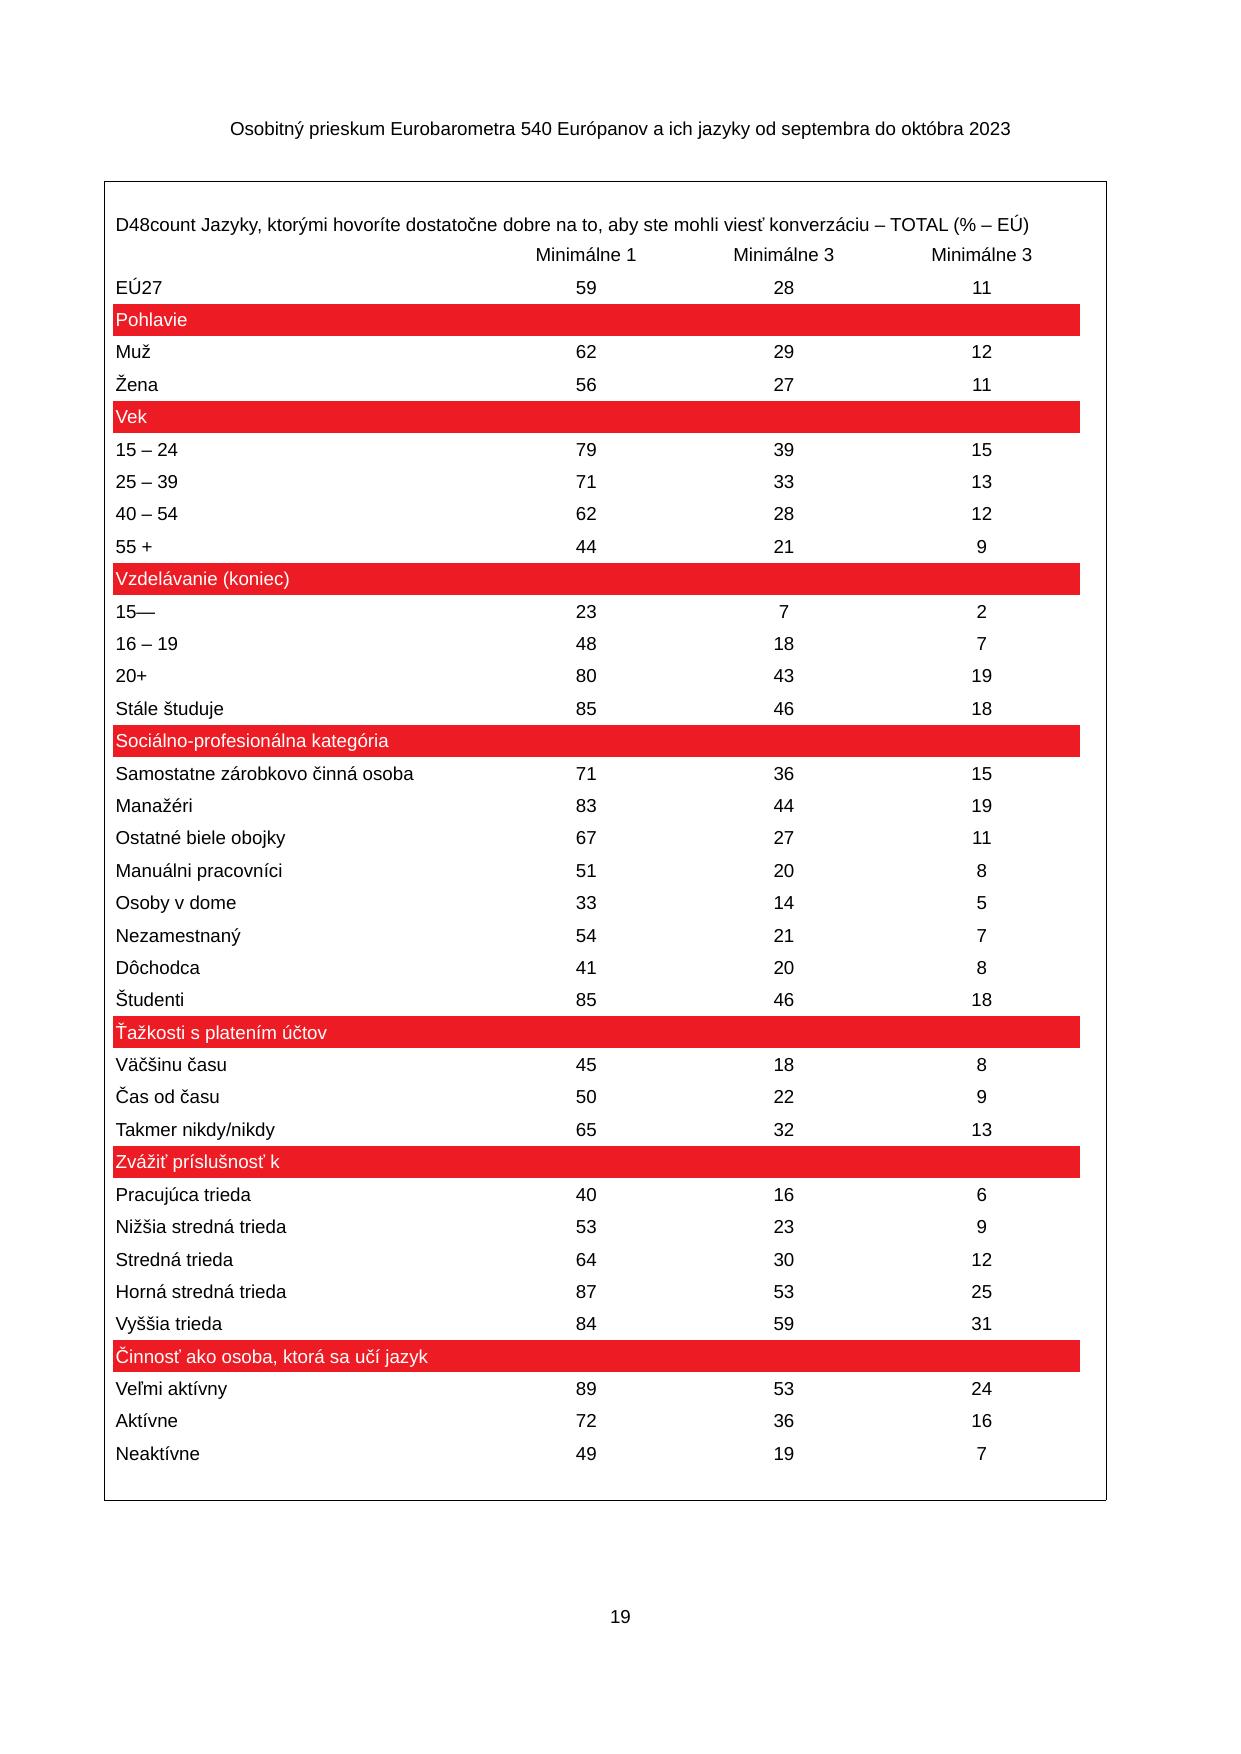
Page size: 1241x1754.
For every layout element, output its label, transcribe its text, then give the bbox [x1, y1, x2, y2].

table_cell 83 [487, 789, 685, 822]
table_cell [487, 725, 685, 757]
table_cell 23 [685, 1211, 883, 1243]
table_cell Manuálni pracovníci [113, 854, 487, 887]
table_cell 9 [883, 1081, 1080, 1113]
table_cell [685, 1340, 883, 1372]
table_cell [685, 563, 883, 595]
table_cell 59 [487, 271, 685, 303]
table_cell 33 [685, 465, 883, 498]
table_cell 67 [487, 822, 685, 854]
table_cell 28 [685, 498, 883, 530]
table_cell [883, 1016, 1080, 1048]
table_cell Takmer nikdy/nikdy [113, 1113, 487, 1146]
table_cell [883, 1340, 1080, 1372]
table_cell 18 [883, 692, 1080, 724]
table_cell 15— [113, 595, 487, 627]
table_cell 49 [487, 1437, 685, 1470]
table_cell 56 [487, 368, 685, 401]
table_cell Pohlavie [113, 304, 487, 336]
table_cell [487, 401, 685, 433]
table_cell 12 [883, 1243, 1080, 1275]
table_cell Stredná trieda [113, 1243, 487, 1275]
table_cell 28 [685, 271, 883, 303]
table_cell 39 [685, 433, 883, 465]
table_cell 11 [883, 822, 1080, 854]
table_cell Pracujúca trieda [113, 1178, 487, 1211]
table_cell Stále študuje [113, 692, 487, 724]
table_cell 29 [685, 336, 883, 368]
table_cell Zvážiť príslušnosť k [113, 1146, 487, 1178]
table_cell 13 [883, 1113, 1080, 1146]
table_cell [883, 1146, 1080, 1178]
table_cell [113, 239, 487, 271]
table_cell Minimálne 1 [487, 239, 685, 271]
table_cell Činnosť ako osoba, ktorá sa učí jazyk [113, 1340, 487, 1372]
table_cell [883, 401, 1080, 433]
table_cell 87 [487, 1275, 685, 1308]
table_cell Muž [113, 336, 487, 368]
table_cell 40 – 54 [113, 498, 487, 530]
table_cell 53 [685, 1373, 883, 1405]
table_cell Manažéri [113, 789, 487, 822]
table_cell 44 [487, 530, 685, 563]
table_cell 8 [883, 854, 1080, 887]
table_cell 71 [487, 465, 685, 498]
table_cell 25 – 39 [113, 465, 487, 498]
table_cell 36 [685, 1405, 883, 1437]
table_cell [685, 1146, 883, 1178]
table_cell 19 [685, 1437, 883, 1470]
table_cell 27 [685, 368, 883, 401]
table_cell 71 [487, 757, 685, 789]
table_cell Vek [113, 401, 487, 433]
table_cell 21 [685, 919, 883, 951]
table_cell 32 [685, 1113, 883, 1146]
table_cell 8 [883, 951, 1080, 984]
table_cell 89 [487, 1373, 685, 1405]
table_cell 62 [487, 336, 685, 368]
table_cell Vzdelávanie (koniec) [113, 563, 487, 595]
table_cell 13 [883, 465, 1080, 498]
table_cell 43 [685, 660, 883, 692]
table_cell Vyššia trieda [113, 1308, 487, 1340]
table_cell 19 [883, 789, 1080, 822]
table_cell Osoby v dome [113, 887, 487, 919]
table_cell [685, 1016, 883, 1048]
table_cell Minimálne 3 [685, 239, 883, 271]
table_cell 55 + [113, 530, 487, 563]
table_cell 23 [487, 595, 685, 627]
table_cell 24 [883, 1373, 1080, 1405]
table_cell 15 [883, 757, 1080, 789]
table_cell [487, 563, 685, 595]
table_cell 25 [883, 1275, 1080, 1308]
table_cell 53 [685, 1275, 883, 1308]
table_cell [883, 725, 1080, 757]
table_header D48count Jazyky, ktorými hovoríte dostatočne dobre na to, aby ste mohli viesť konverzáciu – TOTAL (% – EÚ) [113, 211, 1080, 239]
table_cell [883, 563, 1080, 595]
table_cell 53 [487, 1211, 685, 1243]
table_cell 22 [685, 1081, 883, 1113]
table_cell 9 [883, 530, 1080, 563]
table_cell 11 [883, 271, 1080, 303]
table_cell [685, 725, 883, 757]
table_cell 30 [685, 1243, 883, 1275]
table_cell [487, 1146, 685, 1178]
table_cell 16 [685, 1178, 883, 1211]
table_cell 50 [487, 1081, 685, 1113]
table_cell 54 [487, 919, 685, 951]
table_cell Väčšinu času [113, 1049, 487, 1081]
table_cell 18 [685, 1049, 883, 1081]
table_cell 7 [883, 1437, 1080, 1470]
table_cell 14 [685, 887, 883, 919]
table_cell [487, 1016, 685, 1048]
table_cell 31 [883, 1308, 1080, 1340]
table_cell 15 – 24 [113, 433, 487, 465]
table_cell Žena [113, 368, 487, 401]
table_cell [487, 1340, 685, 1372]
table_cell 46 [685, 984, 883, 1016]
table_cell 16 [883, 1405, 1080, 1437]
table_cell 36 [685, 757, 883, 789]
table_cell 46 [685, 692, 883, 724]
table_cell 64 [487, 1243, 685, 1275]
table_cell 72 [487, 1405, 685, 1437]
table_cell Študenti [113, 984, 487, 1016]
table_cell 84 [487, 1308, 685, 1340]
table_cell 79 [487, 433, 685, 465]
table_cell [685, 304, 883, 336]
table_cell 7 [685, 595, 883, 627]
table_cell 45 [487, 1049, 685, 1081]
table_cell 20+ [113, 660, 487, 692]
table_cell 18 [883, 984, 1080, 1016]
table_cell 6 [883, 1178, 1080, 1211]
table_cell 65 [487, 1113, 685, 1146]
table_cell 16 – 19 [113, 628, 487, 660]
table_cell 85 [487, 692, 685, 724]
table_cell 44 [685, 789, 883, 822]
table_cell Sociálno-profesionálna kategória [113, 725, 487, 757]
table_cell 21 [685, 530, 883, 563]
table_cell Veľmi aktívny [113, 1373, 487, 1405]
table_cell 15 [883, 433, 1080, 465]
table_cell [487, 304, 685, 336]
table_cell 2 [883, 595, 1080, 627]
table_cell 19 [883, 660, 1080, 692]
table_cell [685, 401, 883, 433]
table_cell [883, 304, 1080, 336]
table_cell 59 [685, 1308, 883, 1340]
table_cell 11 [883, 368, 1080, 401]
table_cell 40 [487, 1178, 685, 1211]
table_cell 7 [883, 628, 1080, 660]
table_cell 5 [883, 887, 1080, 919]
table_cell Neaktívne [113, 1437, 487, 1470]
table_cell Aktívne [113, 1405, 487, 1437]
table_cell Ostatné biele obojky [113, 822, 487, 854]
table_cell 20 [685, 951, 883, 984]
table_cell 33 [487, 887, 685, 919]
table_cell Nezamestnaný [113, 919, 487, 951]
table_cell EÚ27 [113, 271, 487, 303]
table_cell 51 [487, 854, 685, 887]
table_cell 85 [487, 984, 685, 1016]
table_cell 8 [883, 1049, 1080, 1081]
table_cell Ťažkosti s platením účtov [113, 1016, 487, 1048]
table_cell Nižšia stredná trieda [113, 1211, 487, 1243]
table_cell 20 [685, 854, 883, 887]
table_cell 41 [487, 951, 685, 984]
table_cell Samostatne zárobkovo činná osoba [113, 757, 487, 789]
table_cell 12 [883, 498, 1080, 530]
table_cell 48 [487, 628, 685, 660]
table_cell 18 [685, 628, 883, 660]
table_cell 7 [883, 919, 1080, 951]
table_cell Minimálne 3 [883, 239, 1080, 271]
table_cell Dôchodca [113, 951, 487, 984]
table_cell Horná stredná trieda [113, 1275, 487, 1308]
table_cell 9 [883, 1211, 1080, 1243]
table_cell Čas od času [113, 1081, 487, 1113]
table_cell 62 [487, 498, 685, 530]
table_cell 80 [487, 660, 685, 692]
table_cell 27 [685, 822, 883, 854]
table_cell 12 [883, 336, 1080, 368]
